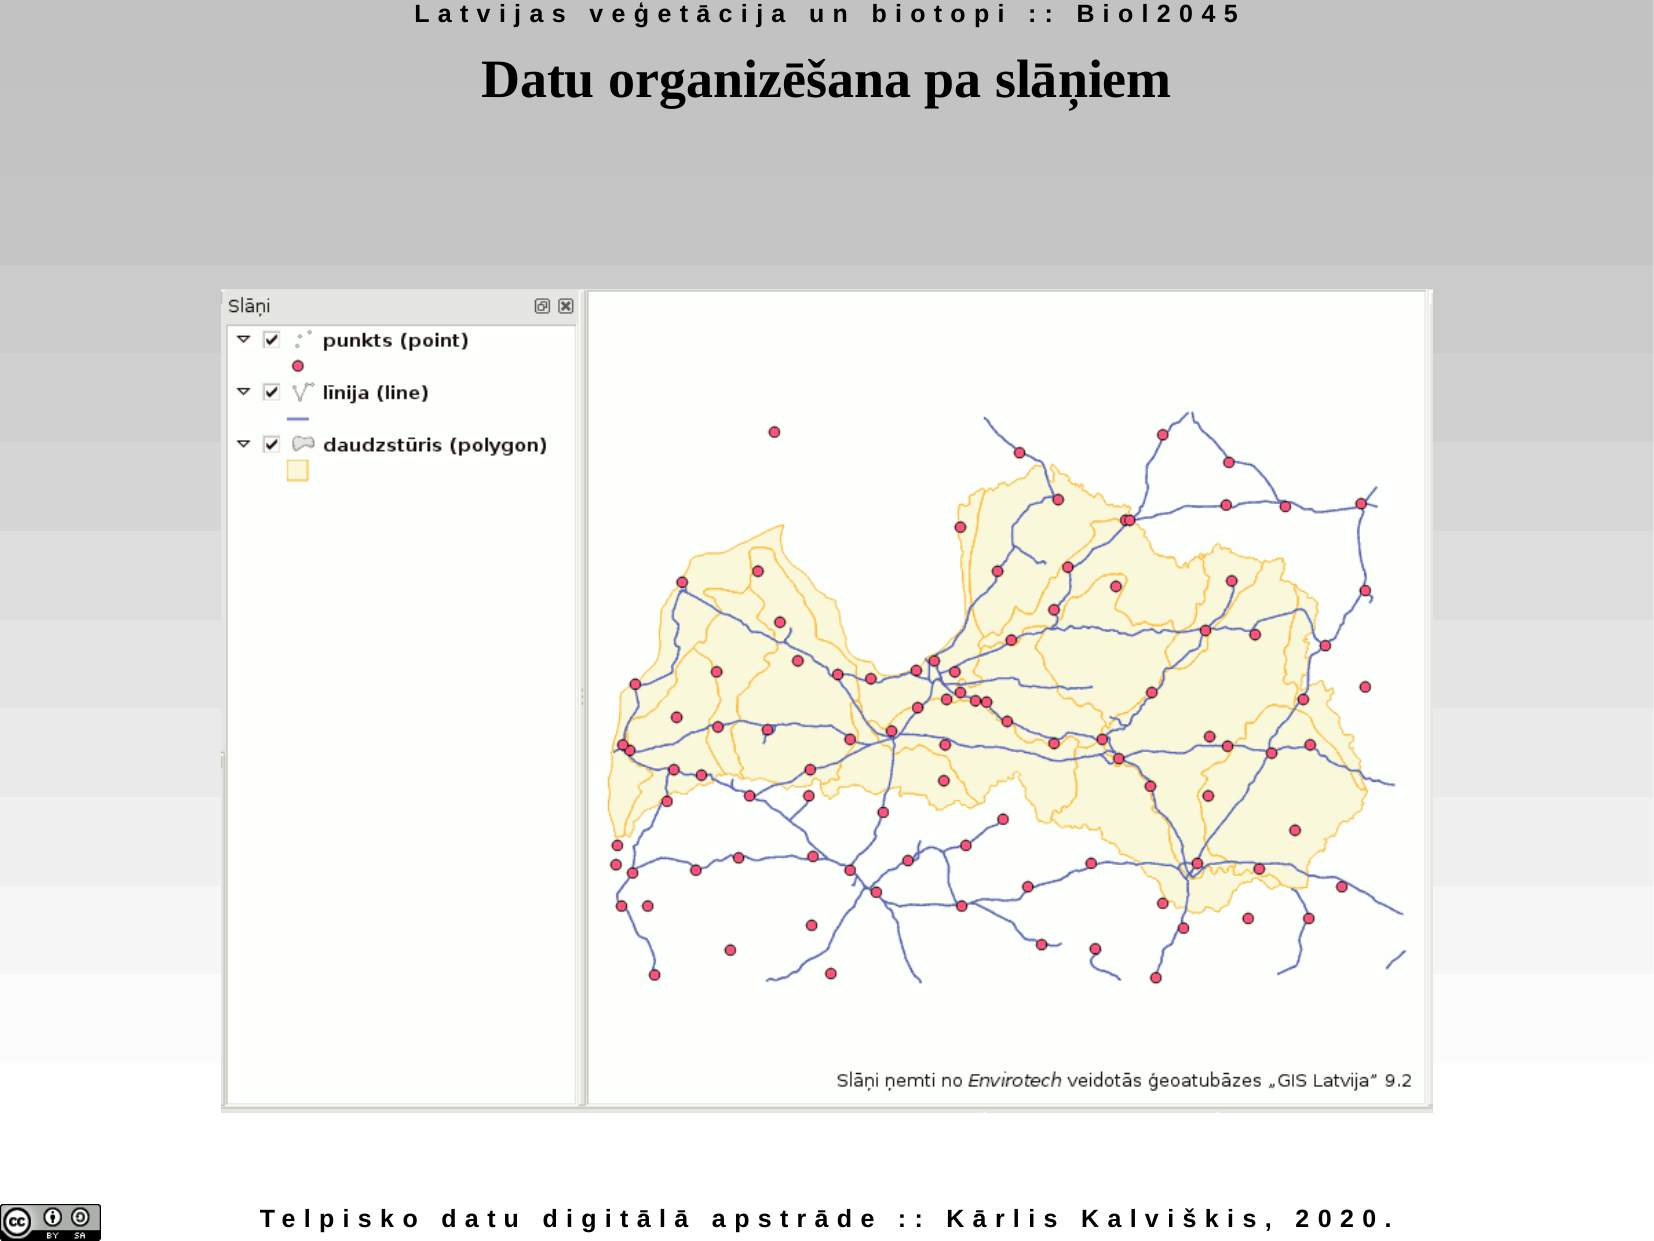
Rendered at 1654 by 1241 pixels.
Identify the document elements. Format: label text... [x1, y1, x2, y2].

picture [0, 0, 1654, 1241]
title Datu organizēšana pa slāņiem [29, 49, 1625, 296]
